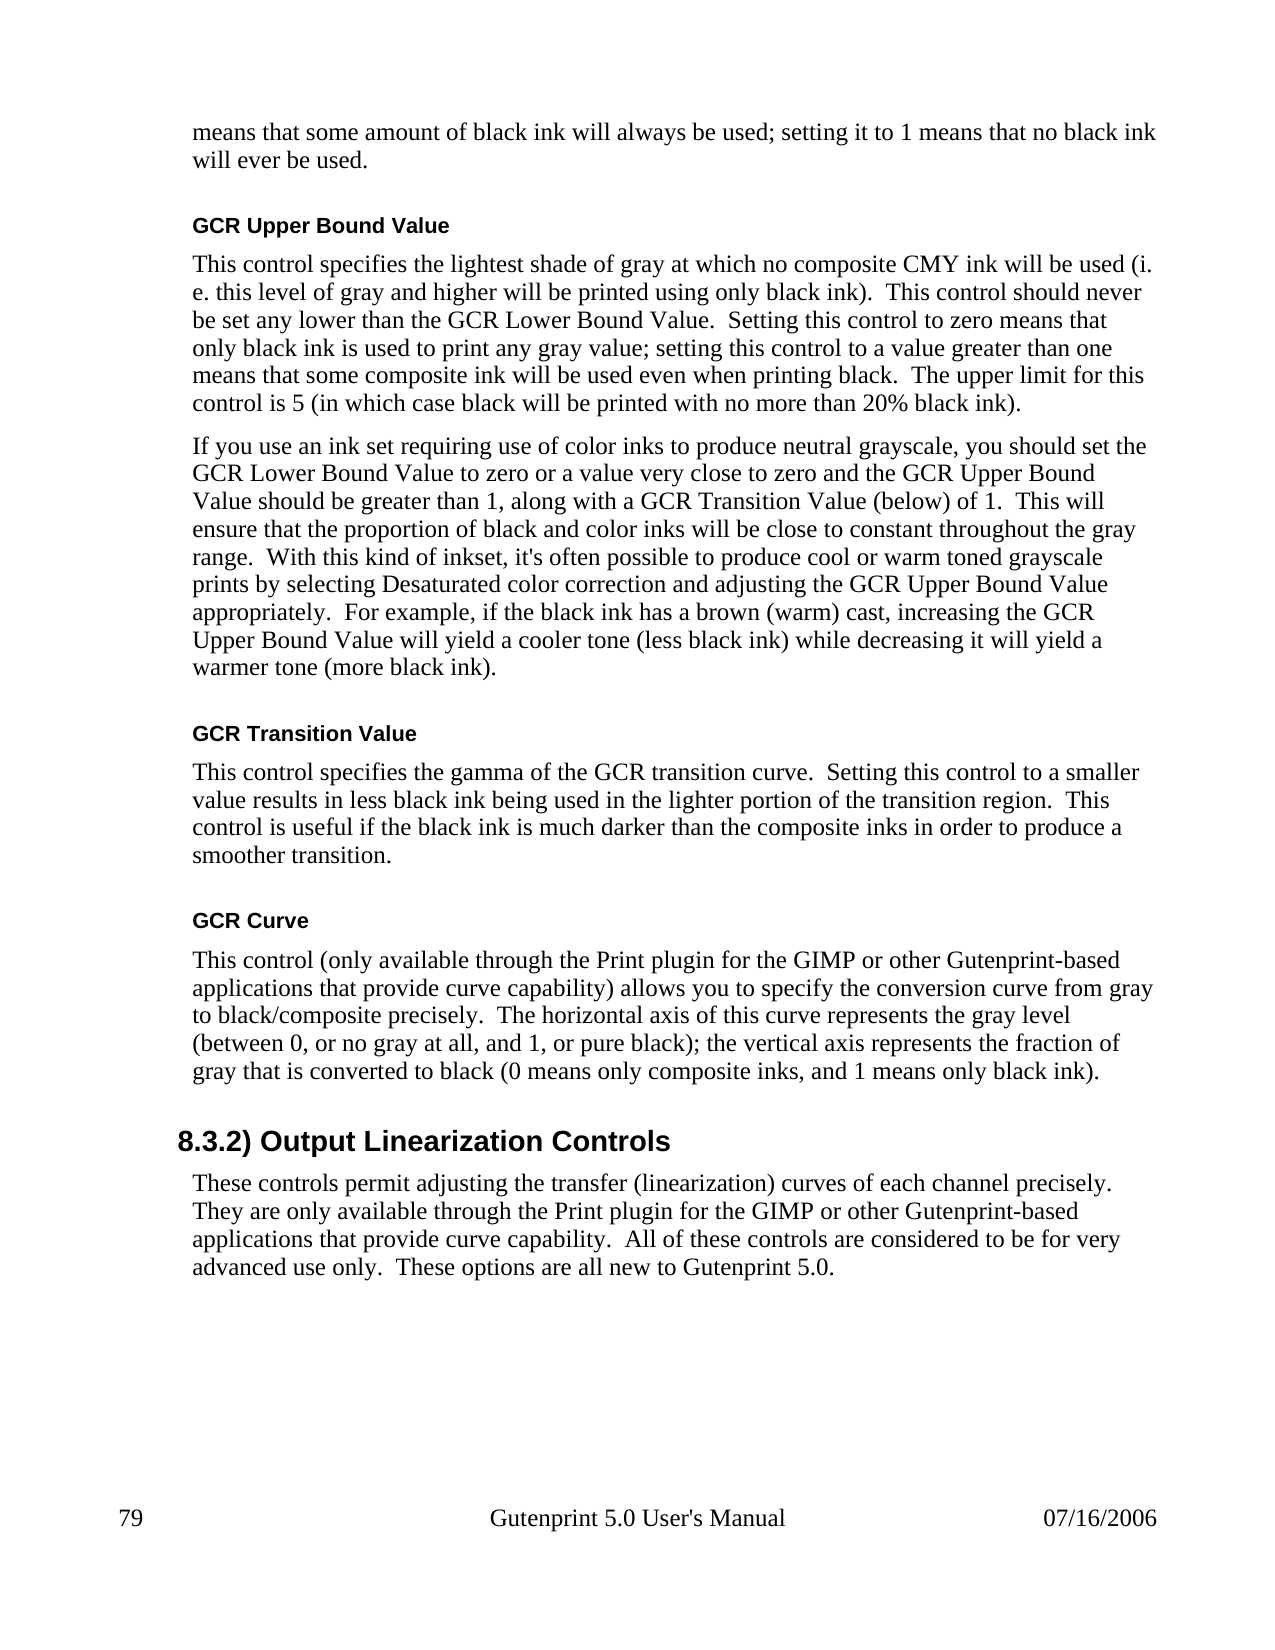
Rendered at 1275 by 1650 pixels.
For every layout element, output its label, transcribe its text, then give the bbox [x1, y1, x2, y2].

text This control (only available through the Print plugin for the GIMP or other Gutenprint-based applications that provide curve capability) allows you to specify the conversion curve from gray to black/composite precisely. The horizontal axis of this curve represents the gray level (between 0, or no gray at all, and 1, or pure black); the vertical axis represents the fraction of gray that is converted to black (0 means only composite inks, and 1 means only black ink). [192, 946, 1157, 1084]
subtitle GCR Curve [192, 909, 1157, 933]
text means that some amount of black ink will always be used; setting it to 1 means that no black ink will ever be used. [192, 118, 1157, 173]
text These controls permit adjusting the transfer (linearization) curves of each channel precisely. They are only available through the Print plugin for the GIMP or other Gutenprint-based applications that provide curve capability. All of these controls are considered to be for very advanced use only. These options are all new to Gutenprint 5.0. [192, 1169, 1157, 1280]
subtitle Output Linearization Controls [177, 1124, 1157, 1157]
text This control specifies the lightest shade of gray at which no composite CMY ink will be used (i. e. this level of gray and higher will be printed using only black ink). This control should never be set any lower than the GCR Lower Bound Value. Setting this control to zero means that only black ink is used to print any gray value; setting this control to a value greater than one means that some composite ink will be used even when printing black. The upper limit for this control is 5 (in which case black will be printed with no more than 20% black ink). [192, 251, 1157, 417]
subtitle GCR Transition Value [192, 721, 1157, 746]
subtitle GCR Upper Bound Value [192, 213, 1157, 238]
text This control specifies the gamma of the GCR transition curve. Setting this control to a smaller value results in less black ink being used in the lighter portion of the transition region. This control is useful if the black ink is much darker than the composite inks in order to produce a smoother transition. [192, 758, 1157, 869]
text If you use an ink set requiring use of color inks to produce neutral grayscale, you should set the GCR Lower Bound Value to zero or a value very close to zero and the GCR Upper Bound Value should be greater than 1, along with a GCR Transition Value (below) of 1. This will ensure that the proportion of black and color inks will be close to constant throughout the gray range. With this kind of inkset, it's often possible to produce cool or warm toned grayscale prints by selecting Desaturated color correction and adjusting the GCR Upper Bound Value appropriately. For example, if the black ink has a brown (warm) cast, increasing the GCR Upper Bound Value will yield a cooler tone (less black ink) while decreasing it will yield a warmer tone (more black ink). [192, 432, 1157, 681]
